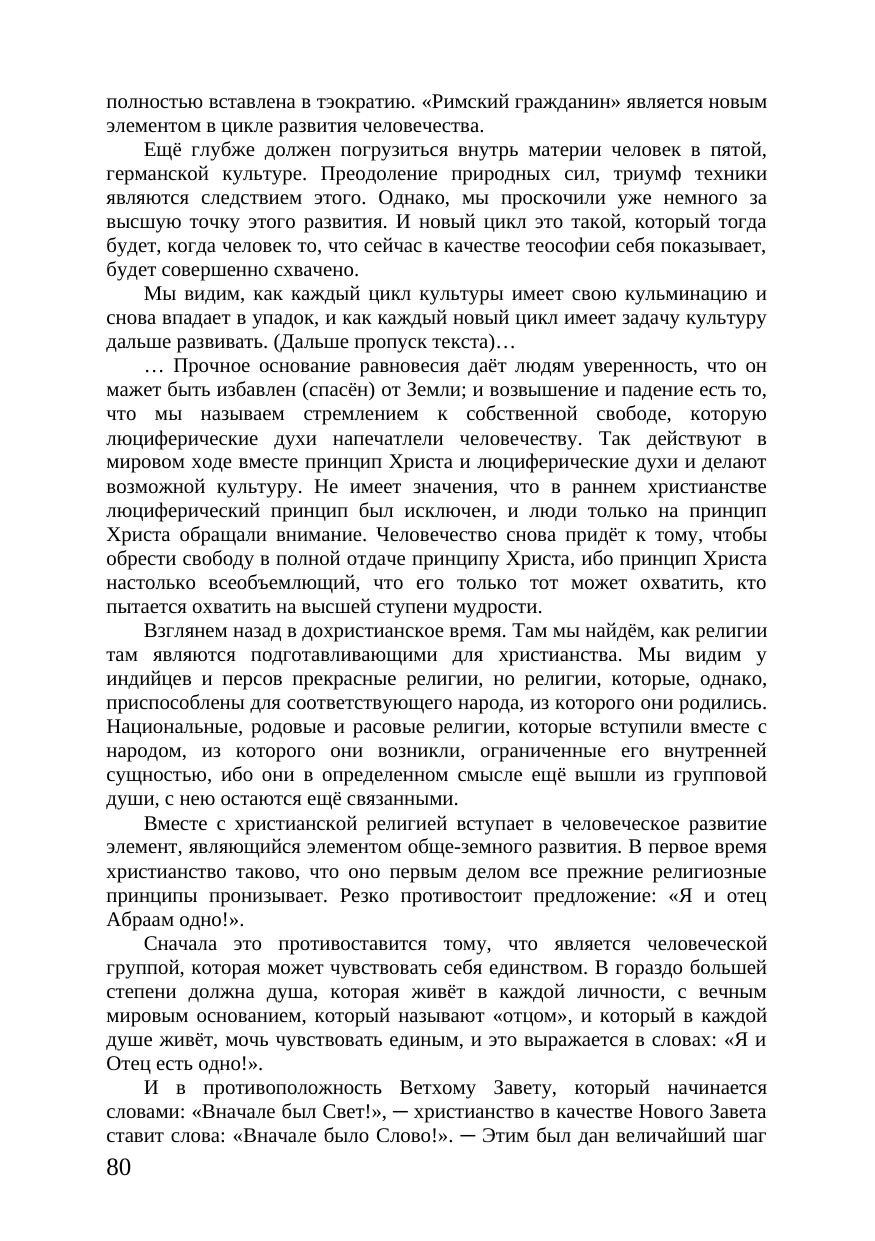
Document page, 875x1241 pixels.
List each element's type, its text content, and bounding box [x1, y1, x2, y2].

text Взглянем назад в дохристианское время. Там мы найдём, как религии там являются подготавливающими для христианства. Мы видим у индийцев и персов прекрасные религии, но религии, которые, однако, приспособлены для соответствующего народа, из которого они родились. Национальные, родовые и расовые религии, которые вступили вместе с народом, из которого они возникли, ограниченные его внутренней сущностью, ибо они в определенном смысле ещё вышли из групповой души, с нею остаются ещё связанными. [106, 618, 768, 810]
text полностью вставлена в тэократию. «Римский гражданин» является новым элементом в цикле развития человечества. [106, 88, 768, 137]
text Ещё глубже должен погрузиться внутрь материи человек в пятой, германской культуре. Преодоление природных сил, триумф техники являются следствием этого. Однако, мы проскочили уже немного за высшую точку этого развития. И новый цикл это такой, который тогда будет, когда человек то, что сейчас в качестве теософии себя показывает, будет совершенно схвачено. [106, 137, 768, 281]
text … Прочное основание равновесия даёт людям уверенность, что он мажет быть избавлен (спасён) от Земли; и возвышение и падение есть то, что мы называем стремлением к собственной свободе, которую люциферические духи напечатлели человечеству. Так действуют в мировом ходе вместе принцип Христа и люциферические духи и делают возможной культуру. Не имеет значения, что в раннем христианстве люциферический принцип был исключен, и люди только на принцип Христа обращали внимание. Человечество снова придёт к тому, чтобы обрести свободу в полной отдаче принципу Христа, ибо принцип Христа настолько всеобъемлющий, что его только тот может охватить, кто пытается охватить на высшей ступени мудрости. [106, 353, 768, 618]
text Мы видим, как каждый цикл культуры имеет свою кульминацию и снова впадает в упадок, и как каждый новый цикл имеет задачу культуру дальше развивать. (Дальше пропуск текста)… [106, 281, 768, 353]
text Сначала это противоставится тому, что является человеческой группой, которая может чувствовать себя единством. В гораздо большей степени должна душа, которая живёт в каждой личности, с вечным мировым основанием, который называют «отцом», и который в каждой душе живёт, мочь чувствовать единым, и это выражается в словах: «Я и Отец есть одно!». [106, 931, 768, 1075]
text И в противоположность Ветхому Завету, который начинается словами: «Вначале был Свет!», ─ христианство в качестве Нового Завета ставит слова: «Вначале было Слово!». ─ Этим был дан величайший шаг [106, 1075, 768, 1147]
text Вместе с христианской религией вступает в человеческое развитие элемент, являющийся элементом обще-земного развития. В первое время христианство таково, что оно первым делом все прежние религиозные принципы пронизывает. Резко противостоит предложение: «Я и отец Абраам одно!». [106, 810, 768, 931]
